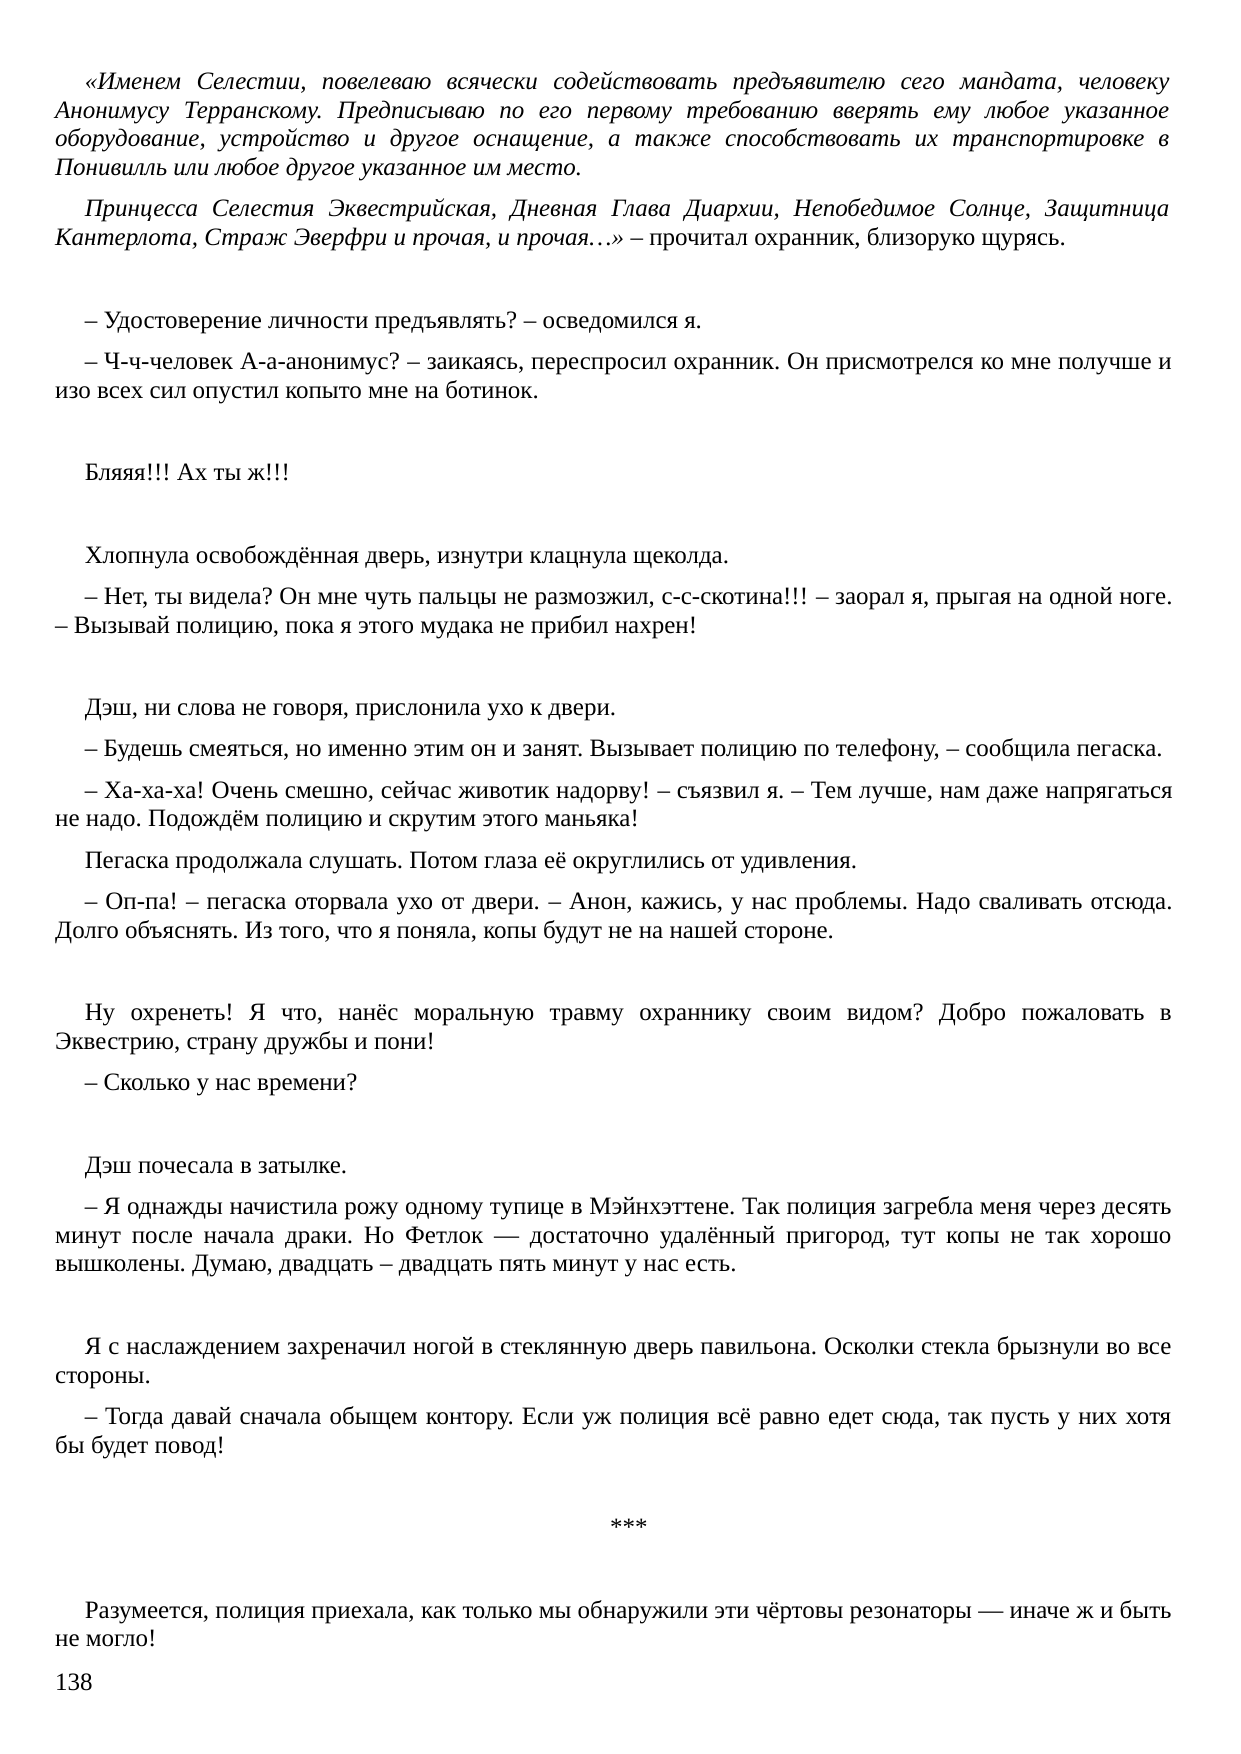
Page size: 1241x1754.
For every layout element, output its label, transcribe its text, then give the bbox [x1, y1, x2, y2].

text – Ч-ч-человек А-а-анонимус? – заикаясь, переспросил охранник. Он присмотрелся ко мне получше и изо всех сил опустил копыто мне на ботинок. [55, 346, 1173, 403]
text – Удостоверение личности предъявлять? – осведомился я. [55, 305, 1173, 333]
text Пегаска продолжала слушать. Потом глаза её округлились от удивления. [55, 845, 1173, 873]
text – Тогда давай сначала обыщем контору. Если уж полиция всё равно едет сюда, так пусть у них хотя бы будет повод! [55, 1401, 1173, 1458]
text – Оп-па! – пегаска оторвала ухо от двери. – Анон, кажись, у нас проблемы. Надо сваливать отсюда. Долго объяснять. Из того, что я поняла, копы будут не на нашей стороне. [55, 886, 1173, 943]
text Я с наслаждением захреначил ногой в стеклянную дверь павильона. Осколки стекла брызнули во все стороны. [55, 1331, 1173, 1388]
text – Нет, ты видела? Он мне чуть пальцы не размозжил, с-с-скотина!!! – заорал я, прыгая на одной ноге. – Вызывай полицию, пока я этого мудака не прибил нахрен! [55, 581, 1173, 638]
text *** [55, 1512, 1173, 1541]
text Принцесса Селестия Эквестрийская, Дневная Глава Диархии, Непобедимое Солнце, Защитница Кантерлота, Страж Эверфри и прочая, и прочая…» – прочитал охранник, близоруко щурясь. [55, 193, 1173, 251]
text Дэш, ни слова не говоря, прислонила ухо к двери. [55, 692, 1173, 721]
text Разумеется, полиция приехала, как только мы обнаружили эти чёртовы резонаторы — иначе ж и быть не могло! [55, 1595, 1173, 1652]
text – Я однажды начистила рожу одному тупице в Мэйнхэттене. Так полиция загребла меня через десять минут после начала драки. Но Фетлок — достаточно удалённый пригород, тут копы не так хорошо вышколены. Думаю, двадцать – двадцать пять минут у нас есть. [55, 1191, 1173, 1277]
text – Будешь смеяться, но именно этим он и занят. Вызывает полицию по телефону, – сообщила пегаска. [55, 733, 1173, 762]
text Хлопнула освобождённая дверь, изнутри клацнула щеколда. [55, 540, 1173, 568]
text Ну охренеть! Я что, нанёс моральную травму охраннику своим видом? Добро пожаловать в Эквестрию, страну дружбы и пони! [55, 997, 1173, 1055]
text Дэш почесала в затылке. [55, 1150, 1173, 1178]
text – Сколько у нас времени? [55, 1067, 1173, 1096]
text – Ха-ха-ха! Очень смешно, сейчас животик надорву! – съязвил я. – Тем лучше, нам даже напрягаться не надо. Подождём полицию и скрутим этого маньяка! [55, 775, 1173, 832]
text «Именем Селестии, повелеваю всячески содействовать предъявителю сего мандата, человеку Анонимусу Терранскому. Предписываю по его первому требованию вверять ему любое указанное оборудование, устройство и другое оснащение, а также способствовать их транспортировке в Понивилль или любое другое указанное им место. [55, 66, 1173, 181]
text Бляяя!!! Ах ты ж!!! [55, 457, 1173, 486]
